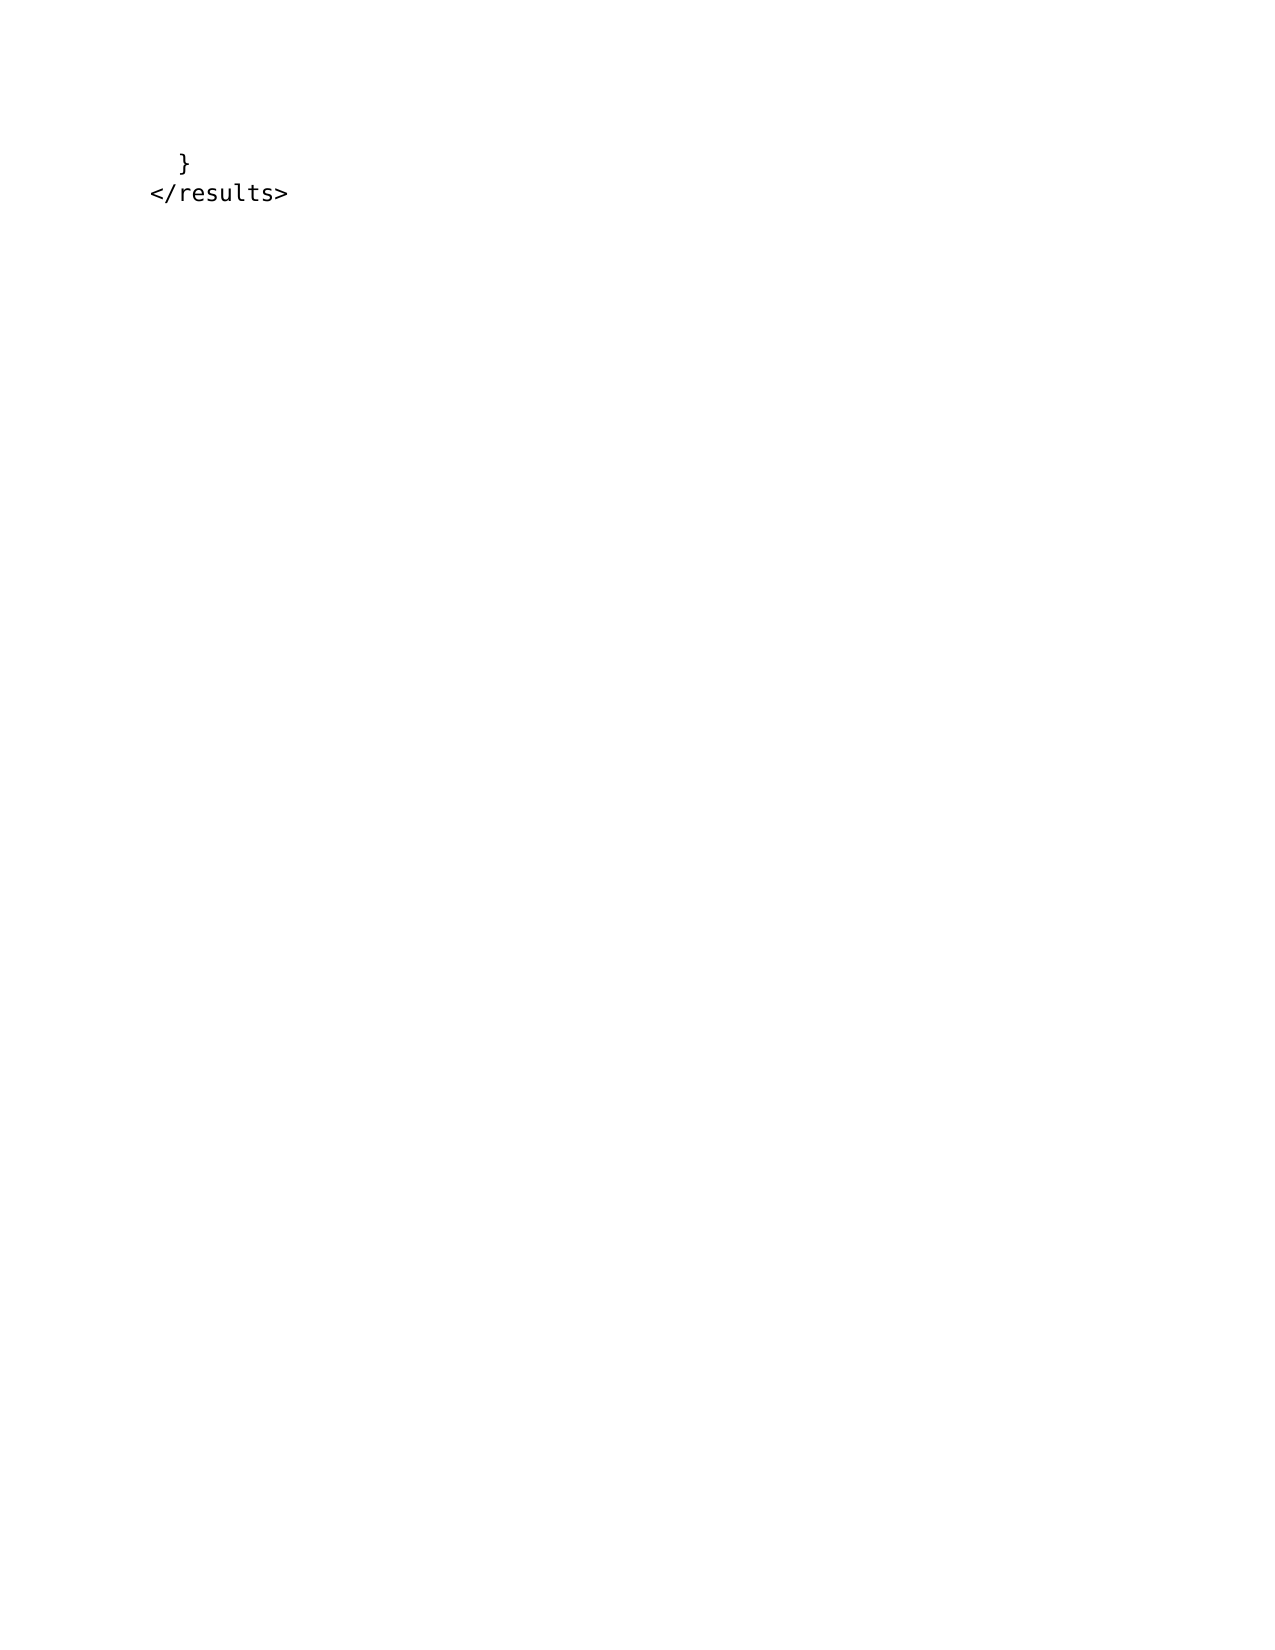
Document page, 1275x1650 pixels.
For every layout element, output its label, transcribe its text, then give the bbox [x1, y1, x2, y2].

text } </results> [150, 150, 1125, 207]
